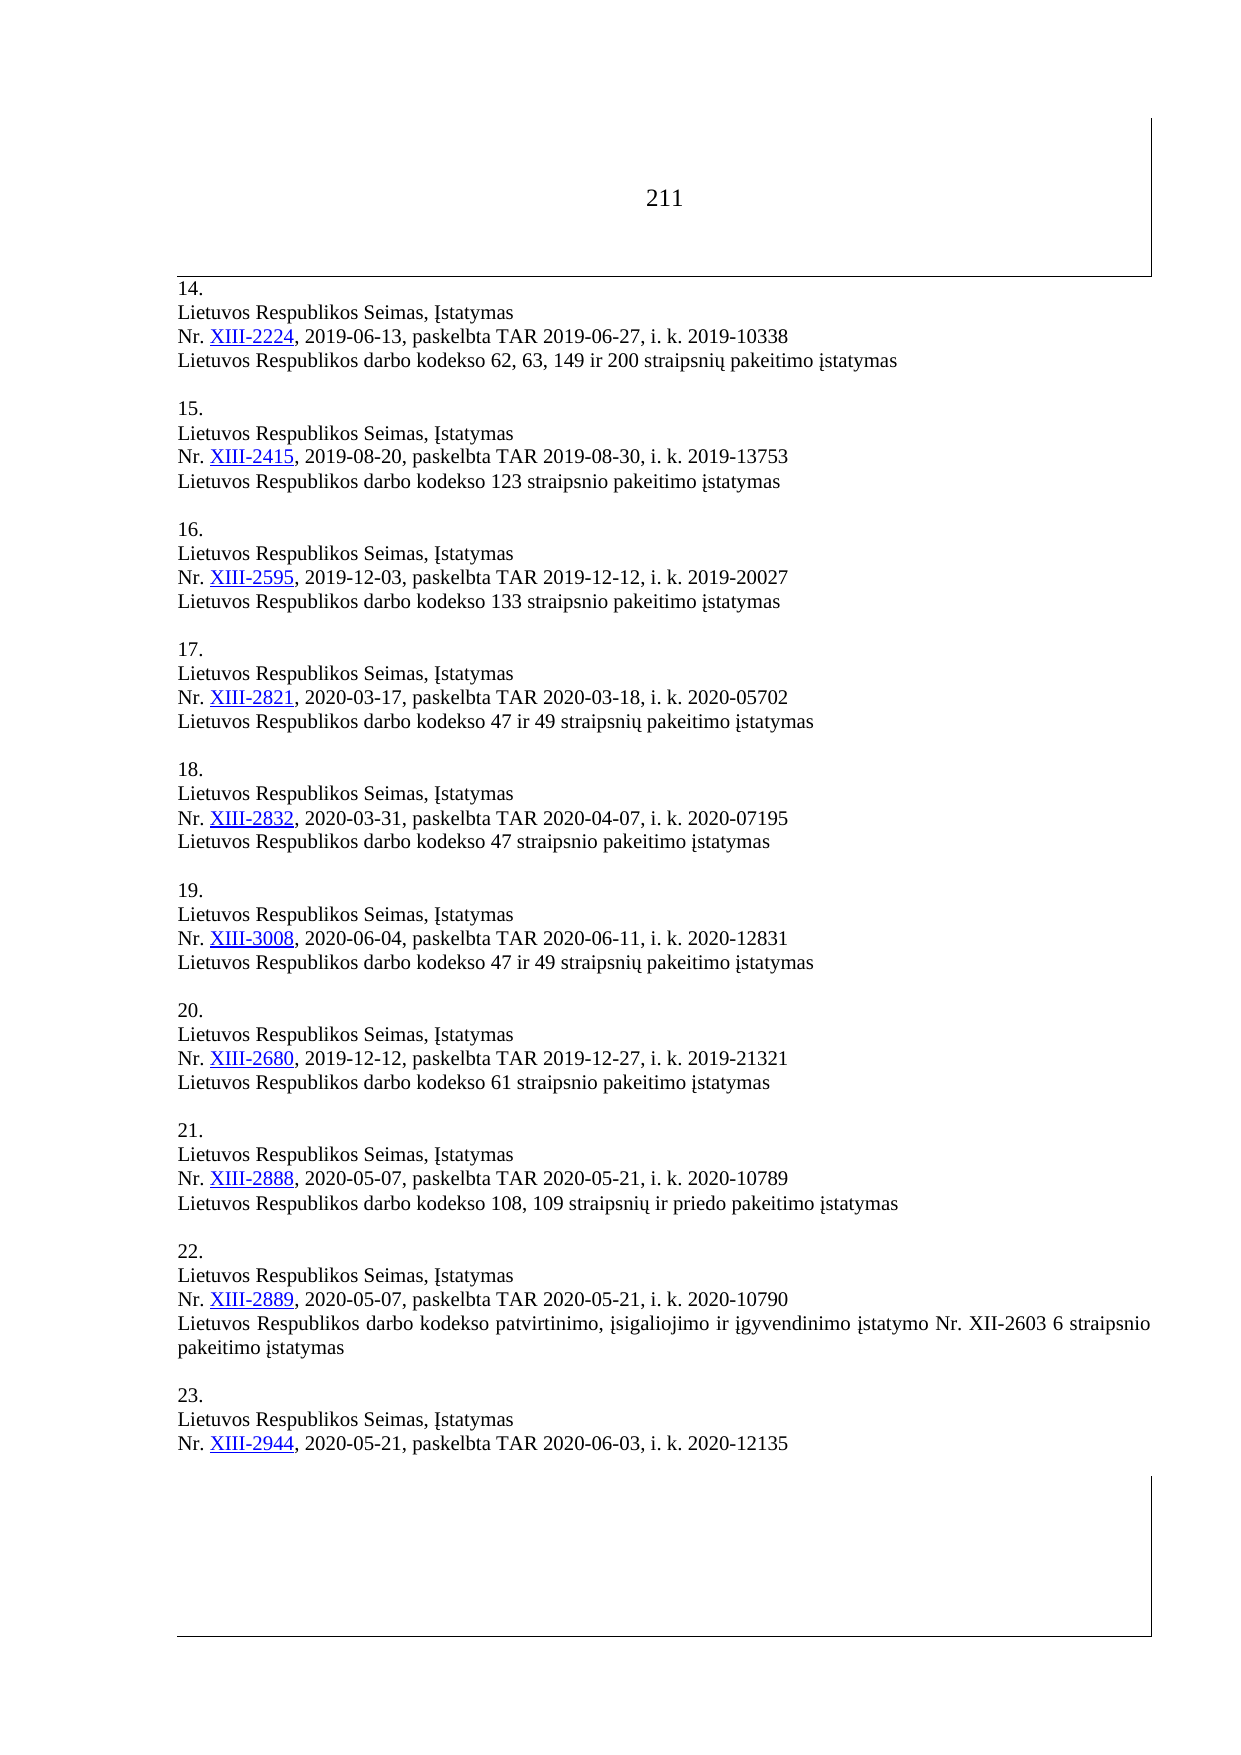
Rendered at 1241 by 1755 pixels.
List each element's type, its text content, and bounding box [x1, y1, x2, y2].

text Nr. XIII-2224, 2019-06-13, paskelbta TAR 2019-06-27, i. k. 2019-10338 [177, 324, 1152, 348]
text Nr. XIII-2889, 2020-05-07, paskelbta TAR 2020-05-21, i. k. 2020-10790 [177, 1287, 1152, 1311]
text 15. [177, 396, 1152, 420]
text Nr. XIII-2944, 2020-05-21, paskelbta TAR 2020-06-03, i. k. 2020-12135 [177, 1431, 1152, 1455]
text Lietuvos Respublikos Seimas, Įstatymas [177, 300, 1152, 324]
text Lietuvos Respublikos Seimas, Įstatymas [177, 541, 1152, 565]
text Lietuvos Respublikos Seimas, Įstatymas [177, 420, 1152, 444]
text Lietuvos Respublikos Seimas, Įstatymas [177, 902, 1152, 926]
text Nr. XIII-2595, 2019-12-03, paskelbta TAR 2019-12-12, i. k. 2019-20027 [177, 565, 1152, 589]
text Nr. XIII-2415, 2019-08-20, paskelbta TAR 2019-08-30, i. k. 2019-13753 [177, 444, 1152, 468]
text 18. [177, 757, 1152, 781]
text 20. [177, 998, 1152, 1022]
text Lietuvos Respublikos Seimas, Įstatymas [177, 1407, 1152, 1431]
text Lietuvos Respublikos darbo kodekso 62, 63, 149 ir 200 straipsnių pakeitimo įstatymas [177, 348, 1152, 372]
text Lietuvos Respublikos darbo kodekso 108, 109 straipsnių ir priedo pakeitimo įstatymas [177, 1190, 1152, 1214]
text 17. [177, 637, 1152, 661]
text Nr. XIII-2832, 2020-03-31, paskelbta TAR 2020-04-07, i. k. 2020-07195 [177, 805, 1152, 829]
text Nr. XIII-3008, 2020-06-04, paskelbta TAR 2020-06-11, i. k. 2020-12831 [177, 926, 1152, 950]
text Lietuvos Respublikos darbo kodekso 133 straipsnio pakeitimo įstatymas [177, 589, 1152, 613]
text 19. [177, 878, 1152, 902]
text Nr. XIII-2888, 2020-05-07, paskelbta TAR 2020-05-21, i. k. 2020-10789 [177, 1166, 1152, 1190]
text Lietuvos Respublikos Seimas, Įstatymas [177, 1263, 1152, 1287]
text Lietuvos Respublikos darbo kodekso 47 ir 49 straipsnių pakeitimo įstatymas [177, 950, 1152, 974]
text Nr. XIII-2680, 2019-12-12, paskelbta TAR 2019-12-27, i. k. 2019-21321 [177, 1046, 1152, 1070]
text 22. [177, 1238, 1152, 1263]
text 21. [177, 1118, 1152, 1142]
text Lietuvos Respublikos Seimas, Įstatymas [177, 1022, 1152, 1046]
text Lietuvos Respublikos Seimas, Įstatymas [177, 781, 1152, 805]
text Lietuvos Respublikos Seimas, Įstatymas [177, 661, 1152, 685]
text 16. [177, 517, 1152, 541]
text Lietuvos Respublikos darbo kodekso 61 straipsnio pakeitimo įstatymas [177, 1070, 1152, 1094]
text 14. [177, 276, 1152, 300]
text Lietuvos Respublikos darbo kodekso 123 straipsnio pakeitimo įstatymas [177, 468, 1152, 493]
text Lietuvos Respublikos darbo kodekso 47 straipsnio pakeitimo įstatymas [177, 829, 1152, 853]
text Lietuvos Respublikos darbo kodekso patvirtinimo, įsigaliojimo ir įgyvendinimo įstatymo Nr. XII-2603 6 straipsnio pakeitimo įstatymas [177, 1311, 1152, 1359]
text Lietuvos Respublikos Seimas, Įstatymas [177, 1142, 1152, 1166]
text Nr. XIII-2821, 2020-03-17, paskelbta TAR 2020-03-18, i. k. 2020-05702 [177, 685, 1152, 709]
text 23. [177, 1383, 1152, 1407]
text Lietuvos Respublikos darbo kodekso 47 ir 49 straipsnių pakeitimo įstatymas [177, 709, 1152, 733]
